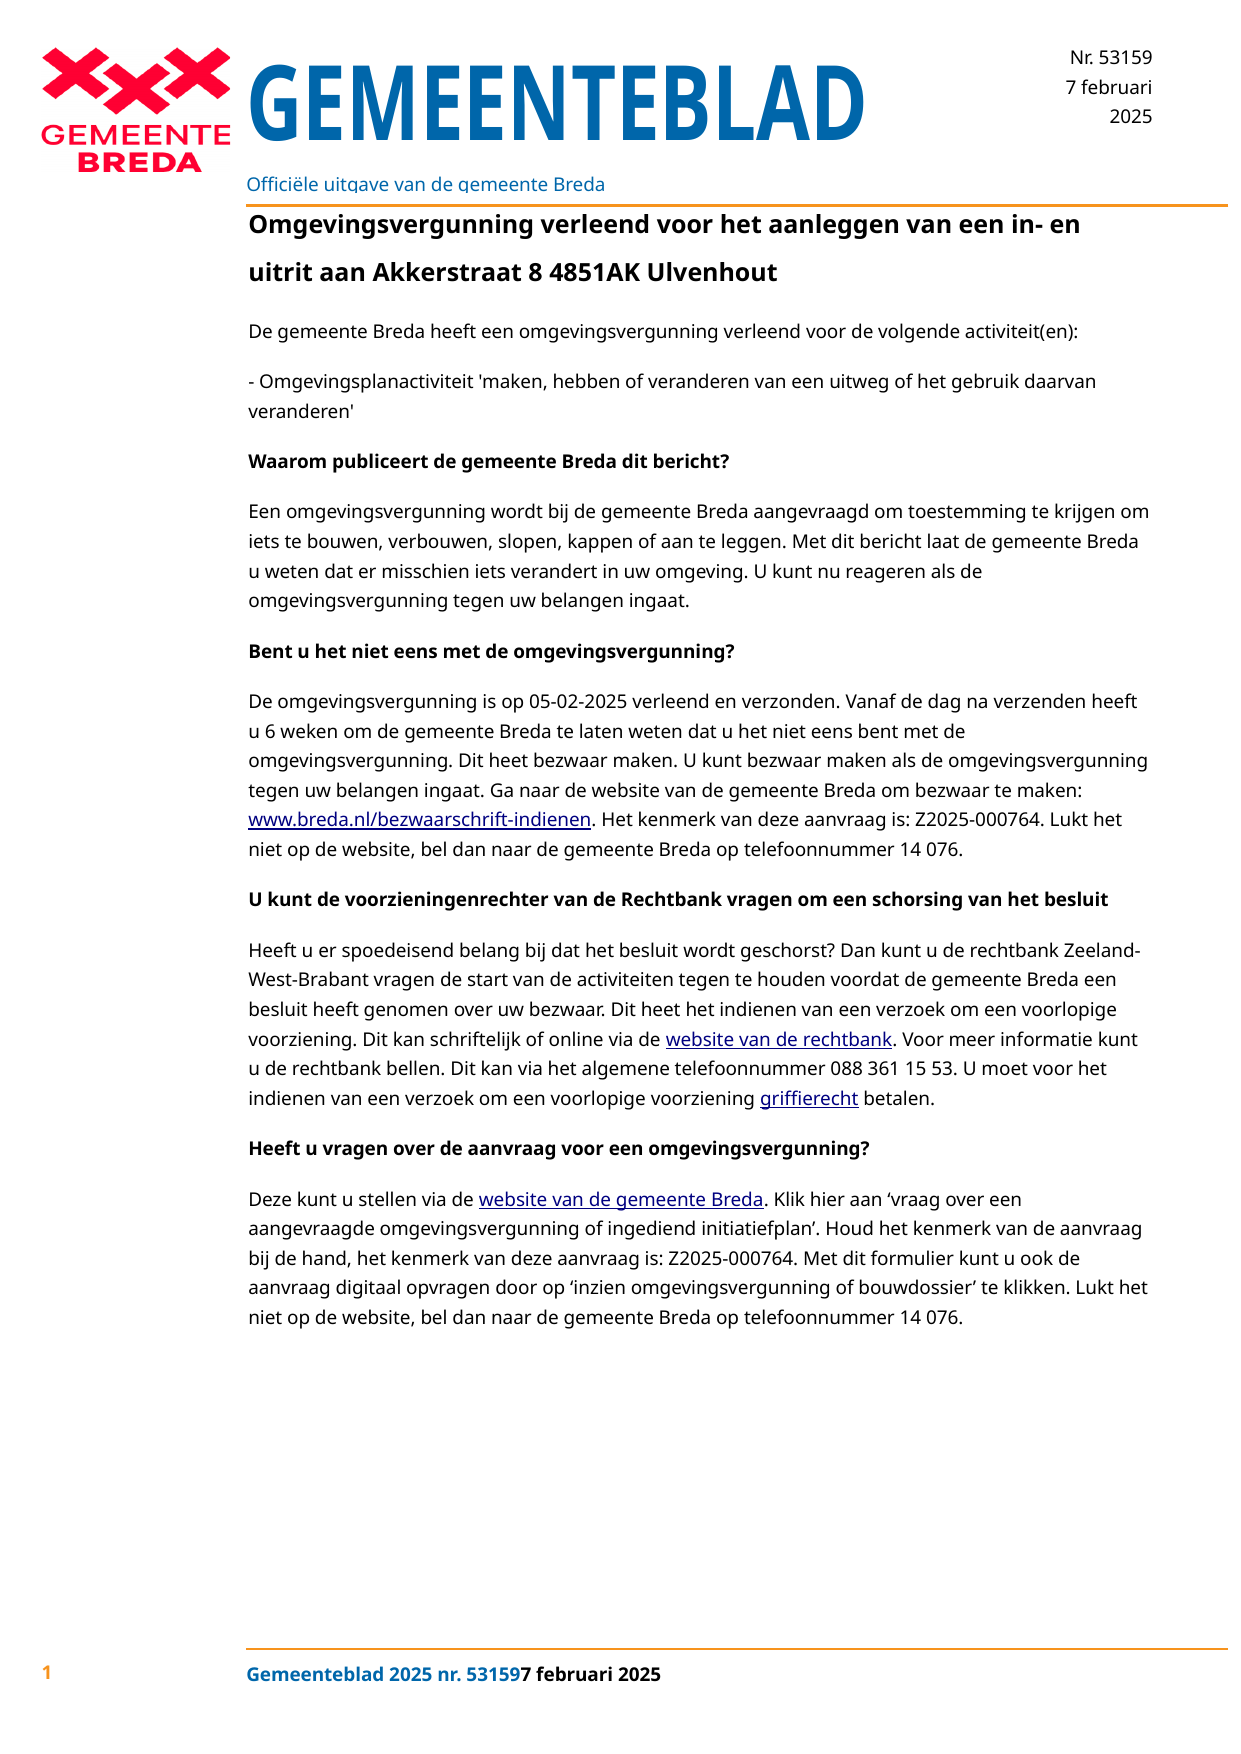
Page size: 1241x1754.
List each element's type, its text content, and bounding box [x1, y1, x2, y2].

text U kunt de voorzieningenrechter van de Rechtbank vragen om een schorsing van het besluit [248, 887, 1152, 912]
text Heeft u er spoedeisend belang bij dat het besluit wordt geschorst? Dan kunt u de rechtbank Zeeland-West-Brabant vragen de start van de activiteiten tegen te houden voordat de gemeente Breda een besluit heeft genomen over uw bezwaar. Dit heet het indienen van een verzoek om een voorlopige voorziening. Dit kan schriftelijk of online via de website van de rechtbank. Voor meer informatie kunt u de rechtbank bellen. Dit kan via het algemene telefoonnummer 088 361 15 53. U moet voor het indienen van een verzoek om een voorlopige voorziening griffierecht betalen. [248, 937, 1152, 1111]
text Deze kunt u stellen via de website van de gemeente Breda. Klik hier aan ‘vraag over een aangevraagde omgevingsvergunning of ingediend initiatiefplan’. Houd het kenmerk van de aanvraag bij de hand, het kenmerk van deze aanvraag is: Z2025-000764. Met dit formulier kunt u ook de aanvraag digitaal opvragen door op ‘inzien omgevingsvergunning of bouwdossier’ te klikken. Lukt het niet op de website, bel dan naar de gemeente Breda op telefoonnummer 14 076. [248, 1186, 1152, 1330]
text - Omgevingsplanactiviteit 'maken, hebben of veranderen van een uitweg of het gebruik daarvan veranderen' [248, 368, 1152, 424]
text De gemeente Breda heeft een omgevingsvergunning verleend voor de volgende activiteit(en): [248, 318, 1152, 344]
text De omgevingsvergunning is op 05-02-2025 verleend en verzonden. Vanaf de dag na verzenden heeft u 6 weken om de gemeente Breda te laten weten dat u het niet eens bent met de omgevingsvergunning. Dit heet bezwaar maken. U kunt bezwaar maken als de omgevingsvergunning tegen uw belangen ingaat. Ga naar de website van de gemeente Breda om bezwaar te maken: www.breda.nl/bezwaarschrift-indienen. Het kenmerk van deze aanvraag is: Z2025-000764. Lukt het niet op de website, bel dan naar de gemeente Breda op telefoonnummer 14 076. [248, 688, 1152, 862]
text Omgevingsvergunning verleend voor het aanleggen van een in- en uitrit aan Akkerstraat 8 4851AK Ulvenhout [248, 207, 1152, 288]
picture [41, 47, 231, 172]
text Een omgevingsvergunning wordt bij de gemeente Breda aangevraagd om toestemming te krijgen om iets te bouwen, verbouwen, slopen, kappen of aan te leggen. Met dit bericht laat de gemeente Breda u weten dat er misschien iets verandert in uw omgeving. U kunt nu reageren als de omgevingsvergunning tegen uw belangen ingaat. [248, 499, 1152, 613]
text Bent u het niet eens met de omgevingsvergunning? [248, 638, 1152, 664]
text Waarom publiceert de gemeente Breda dit bericht? [248, 448, 1152, 474]
text Heeft u vragen over de aanvraag voor een omgevingsvergunning? [248, 1135, 1152, 1161]
